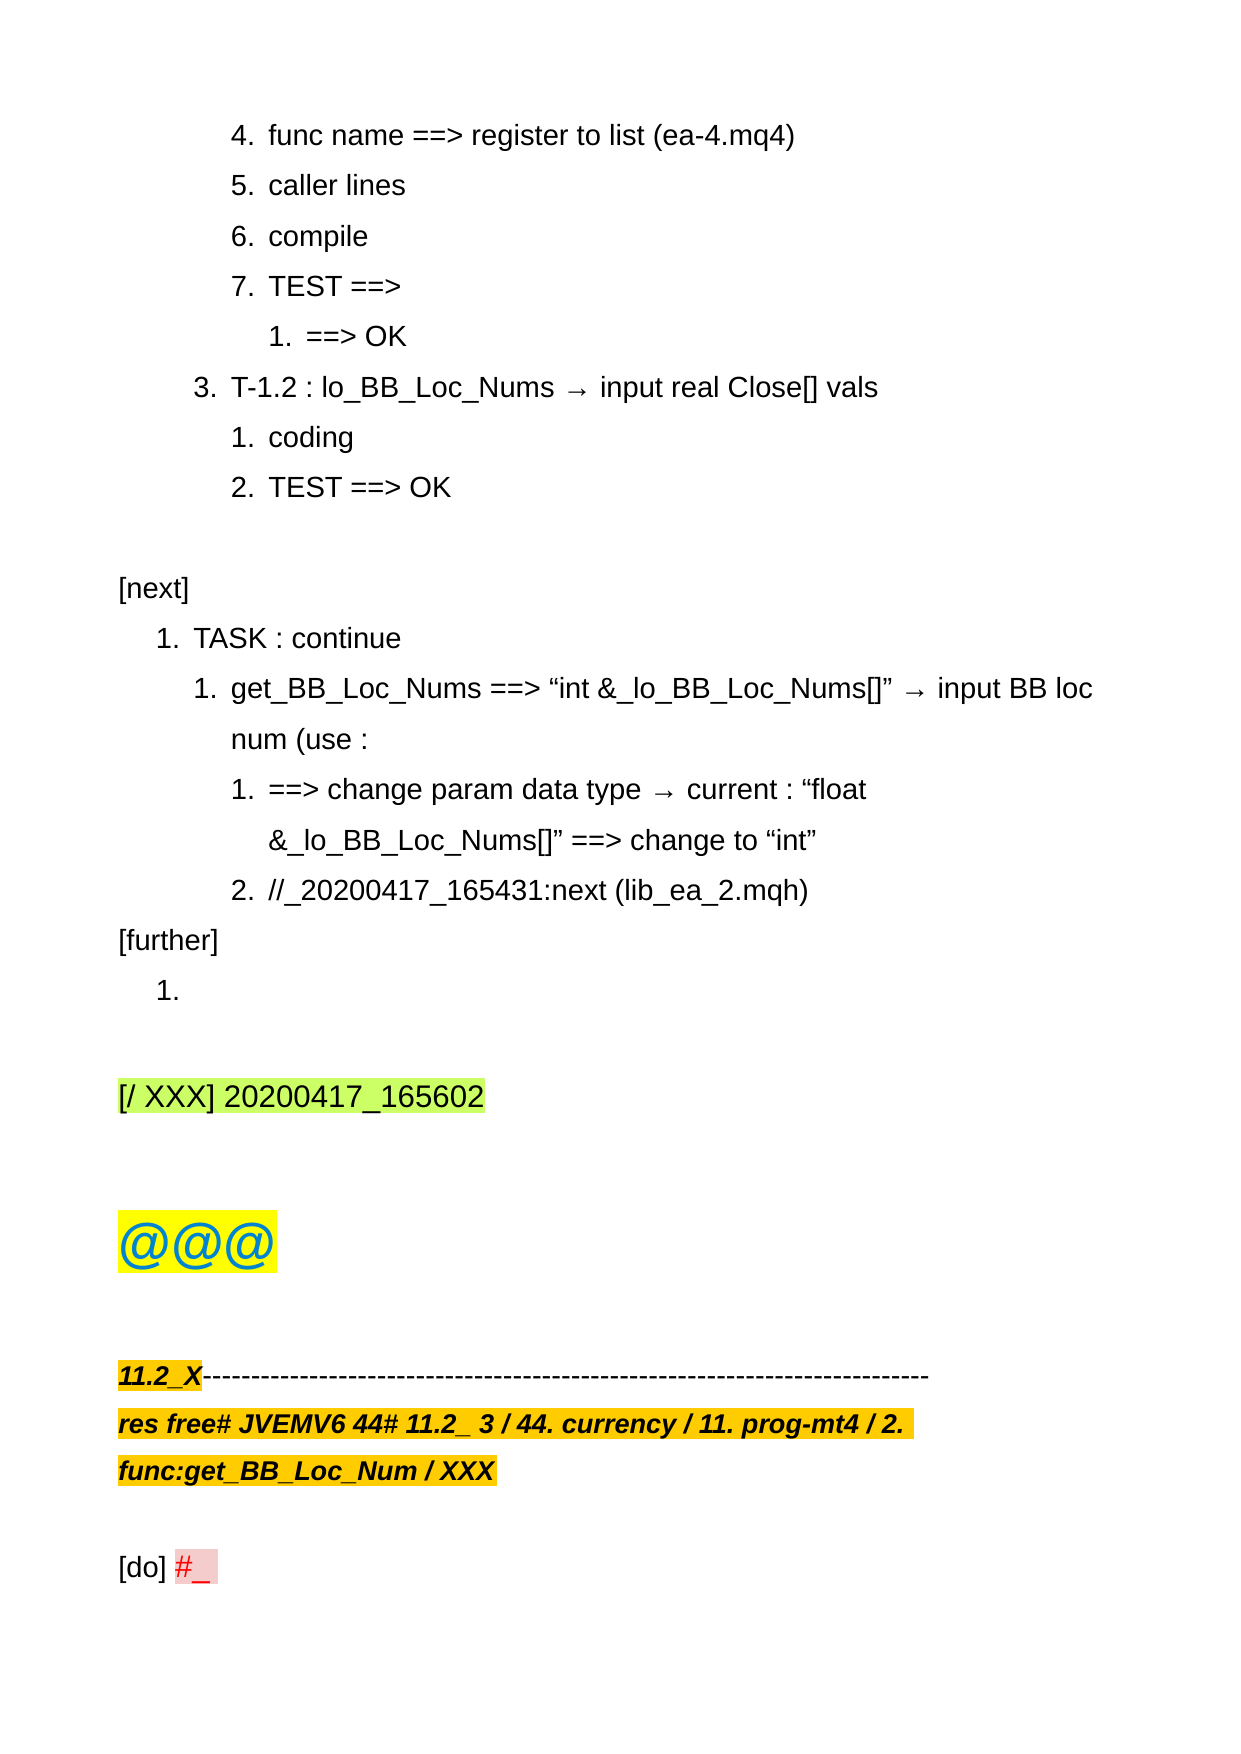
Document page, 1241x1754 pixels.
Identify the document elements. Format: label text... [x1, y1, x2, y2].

text [do] #_ [118, 1548, 1122, 1584]
list TEST ==> OK [231, 470, 1122, 504]
list //_20200417_165431:next (lib_ea_2.mqh) [231, 873, 1122, 906]
list get_BB_Loc_Nums ==> “int &_lo_BB_Loc_Nums[]” → input BB loc num (use : [193, 672, 1122, 755]
text [/ XXX] 20200417_165602 [118, 1024, 1122, 1113]
list TEST ==> [231, 269, 1122, 303]
text res free# JVEMV6 44# 11.2_ 3 / 44. currency / 11. prog-mt4 / 2. func:get_BB_Loc_Num / XXX [118, 1408, 1122, 1486]
list caller lines [231, 168, 1122, 202]
text [further] [118, 923, 1122, 957]
list compile [231, 219, 1122, 252]
list T-1.2 : lo_BB_Loc_Nums → input real Close[] vals [193, 370, 1122, 403]
text 11.2_X--------------------------------------------------------------------------- [118, 1358, 1122, 1391]
list ==> change param data type → current : “float &_lo_BB_Loc_Nums[]” ==> change to “int” [231, 772, 1122, 856]
list coding [231, 420, 1122, 453]
text [next] [118, 571, 1122, 604]
list func name ==> register to list (ea-4.mq4) [231, 118, 1122, 152]
list TASK : continue [156, 621, 1122, 655]
text @@@ [118, 1210, 1122, 1273]
list ==> OK [268, 319, 1122, 353]
